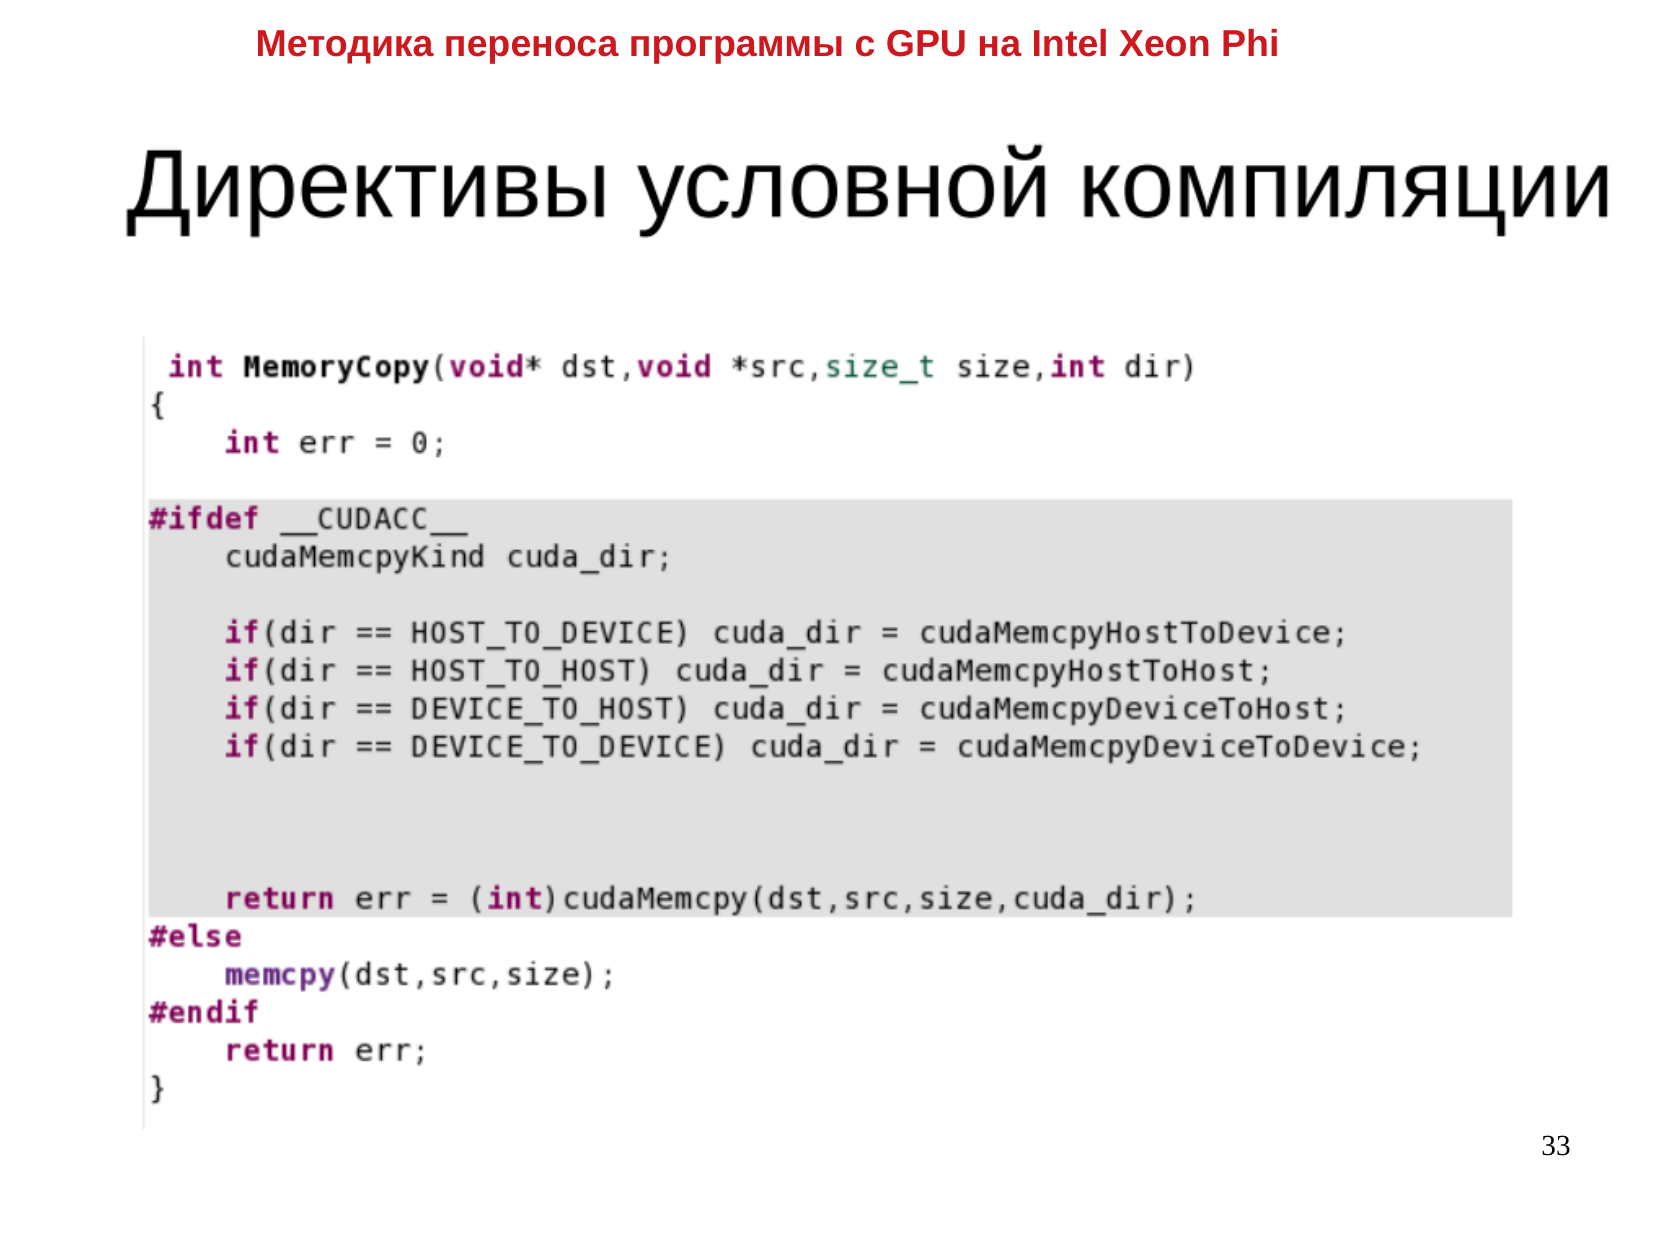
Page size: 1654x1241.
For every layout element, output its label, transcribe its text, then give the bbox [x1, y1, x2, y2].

picture [120, 98, 1622, 1129]
text_box Методика переноса программы с GPU на Intel Xeon Phi [240, 15, 1336, 114]
